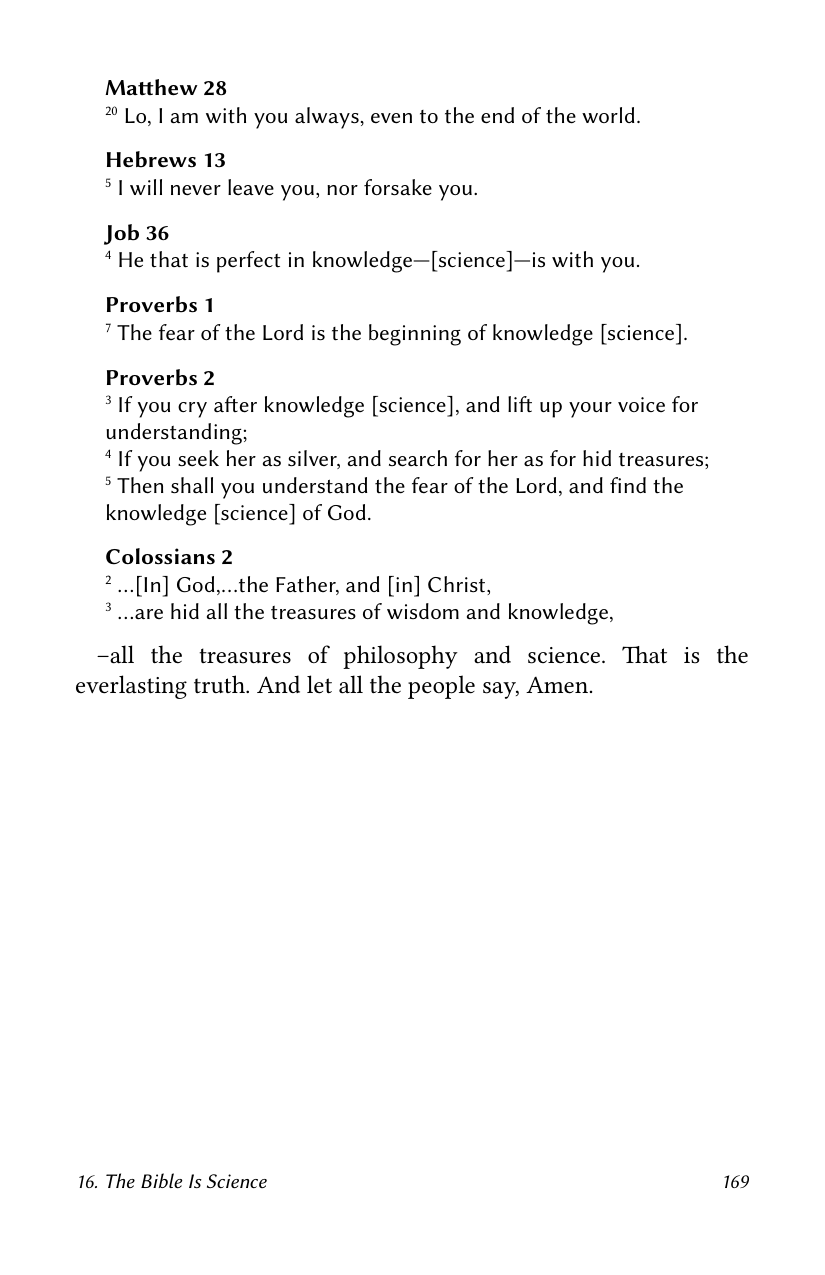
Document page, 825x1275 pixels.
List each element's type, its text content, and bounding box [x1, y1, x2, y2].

text 7 The fear of the Lord is the beginning of knowledge [science]. [105, 320, 720, 346]
text 3 If you cry after knowledge [science], and lift up your voice for understanding; [105, 392, 720, 445]
text Hebrews 13 [105, 147, 750, 173]
text 4 If you seek her as silver, and search for her as for hid treasures; [105, 446, 720, 472]
text 3 ...are hid all the treasures of wisdom and knowledge, [105, 599, 720, 625]
text 2 ...[In] God,...the Father, and [in] Christ, [105, 572, 720, 598]
text 5 I will never leave you, nor forsake you. [105, 175, 720, 201]
text Colossians 2 [105, 544, 750, 571]
text Matthew 28 [105, 75, 750, 101]
text 4 He that is perfect in knowledge—[science]—is with you. [105, 247, 720, 273]
text 5 Then shall you understand the fear of the Lord, and find the knowledge [science] of God. [105, 473, 720, 526]
text Proverbs 1 [105, 292, 750, 318]
text 20 Lo, I am with you always, even to the end of the world. [105, 103, 720, 129]
text –all the treasures of philosophy and science. That is the everlasting truth. And let all the people say, Amen. [75, 641, 750, 699]
text Job 36 [105, 220, 750, 246]
text Proverbs 2 [105, 364, 750, 391]
